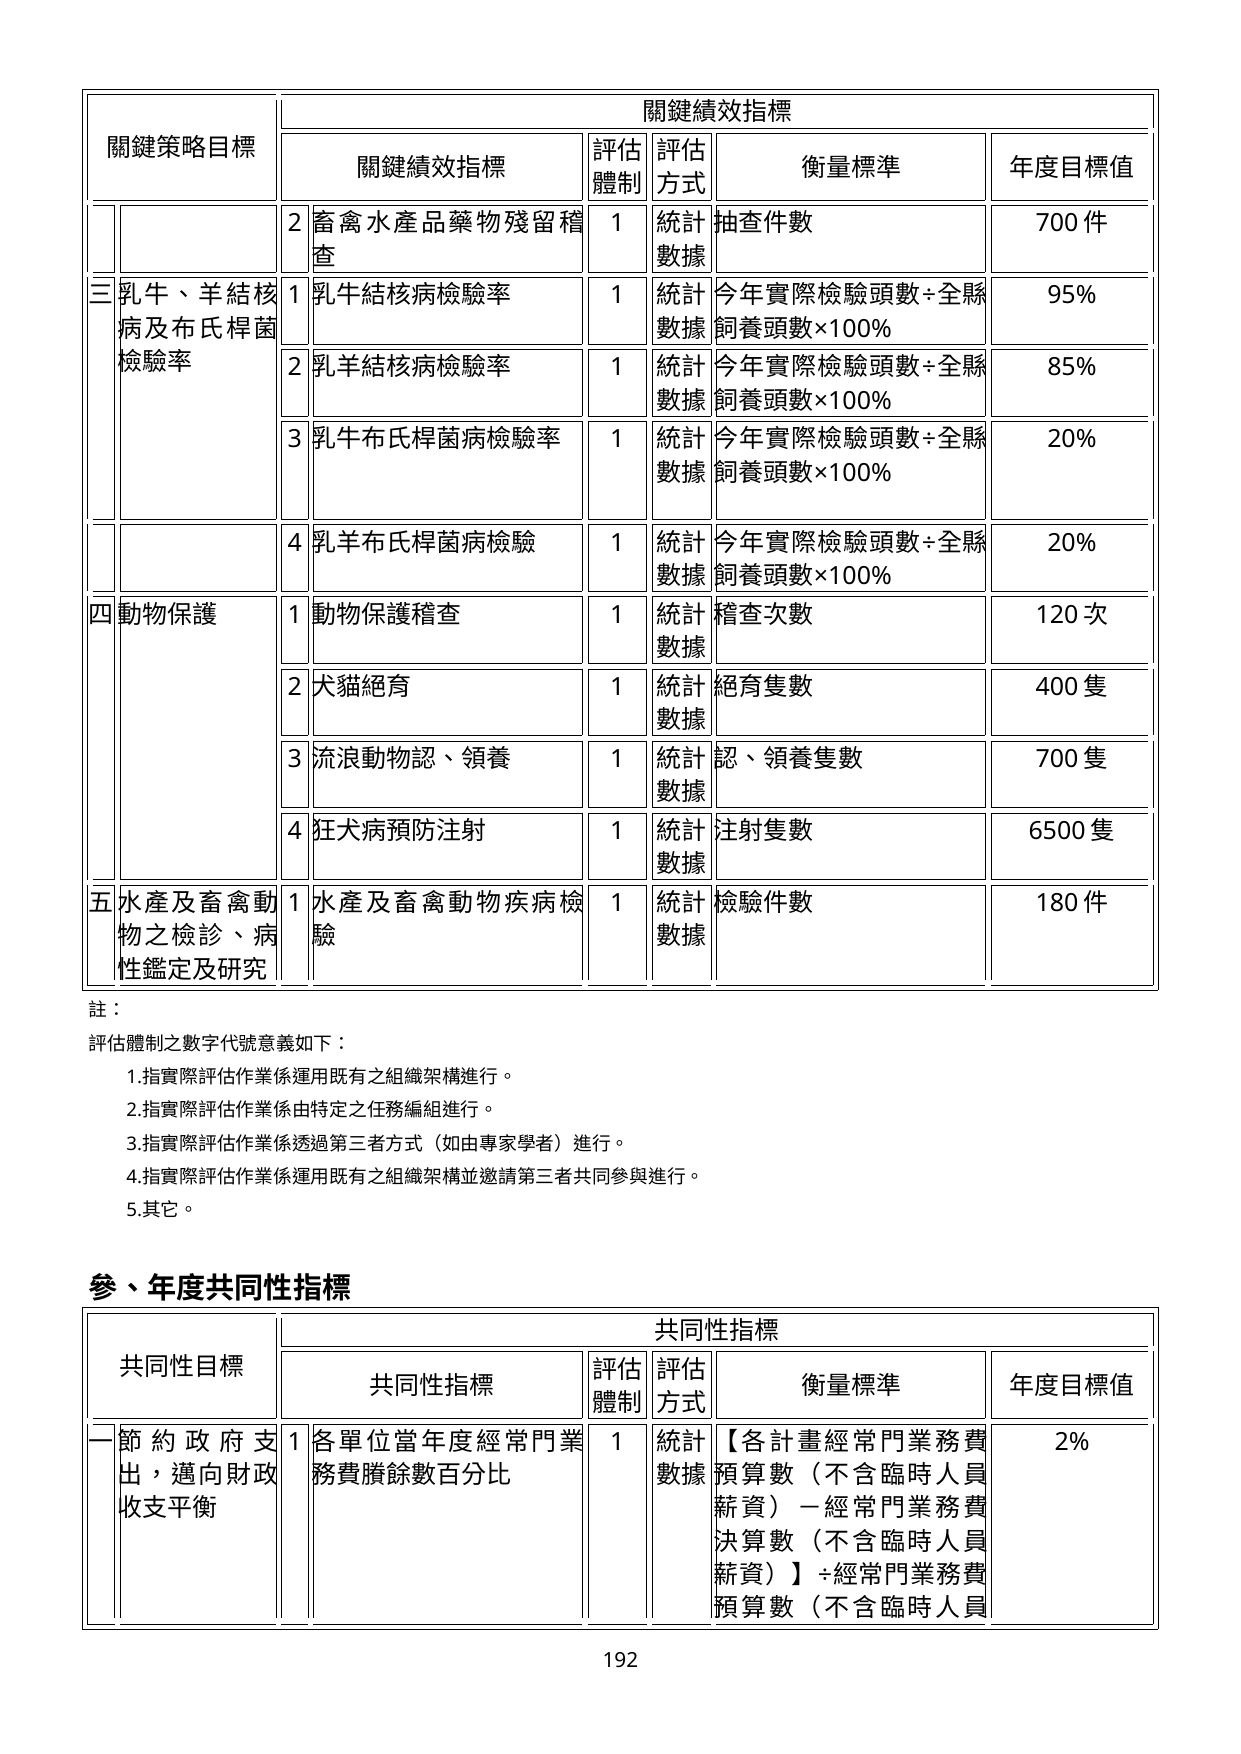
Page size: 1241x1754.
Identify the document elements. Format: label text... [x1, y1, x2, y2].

table_cell 2 [279, 344, 311, 416]
text 參、年度共同性指標 [89, 1266, 1152, 1307]
table_cell 統計數據 [649, 1418, 714, 1623]
table_cell 700隻 [988, 735, 1156, 807]
table_cell 統計數據 [649, 807, 714, 879]
table_cell 狂犬病預防注射 [311, 807, 585, 879]
table_cell 今年實際檢驗頭數÷全縣飼養頭數×100% [714, 519, 988, 591]
text 5.其它。 [89, 1190, 1152, 1223]
table_cell 統計數據 [649, 272, 714, 344]
table_cell 2 [279, 200, 311, 272]
table_cell 統計數據 [649, 663, 714, 735]
text 3.指實際評估作業係透過第三者方式（如由專家學者）進行。 [89, 1123, 1152, 1157]
table_cell 統計數據 [649, 416, 714, 519]
table_cell 統計數據 [649, 200, 714, 272]
table_cell 統計數據 [649, 879, 714, 985]
table_cell 1 [585, 416, 649, 519]
table_cell 水產及畜禽動物疾病檢驗 [311, 879, 585, 985]
table_cell 評估 體制 [585, 129, 649, 199]
table_cell 認、領養隻數 [714, 735, 988, 807]
table_cell 檢驗件數 [714, 879, 988, 985]
text 1.指實際評估作業係運用既有之組織架構進行。 [89, 1057, 1152, 1090]
table_cell [117, 200, 278, 272]
table_cell 年度目標值 [988, 1346, 1156, 1418]
table_cell 1 [279, 879, 311, 985]
table_cell 乳牛、羊結核病及布氏桿菌檢驗率 [117, 272, 278, 519]
table_cell 1 [585, 200, 649, 272]
table_cell [117, 519, 278, 591]
table_cell 1 [279, 591, 311, 663]
table_cell 今年實際檢驗頭數÷全縣飼養頭數×100% [714, 416, 988, 519]
table_cell [85, 519, 117, 591]
text 註： [89, 991, 1152, 1023]
table_cell 1 [585, 807, 649, 879]
table_cell 一 [85, 1418, 117, 1623]
table_cell 關鍵績效指標 [279, 128, 585, 199]
table_cell 動物保護稽查 [311, 591, 585, 663]
table_cell 節約政府支出，邁向財政收支平衡 [117, 1418, 278, 1623]
table_cell [85, 200, 117, 272]
table_cell 85% [988, 344, 1156, 416]
table_cell 20% [988, 416, 1156, 519]
table_cell 1 [585, 272, 649, 344]
table_cell 各單位當年度經常門業務費賸餘數百分比 [311, 1418, 585, 1623]
table_cell 1 [279, 1418, 311, 1623]
table_cell 四 [85, 591, 117, 879]
table_cell 120次 [988, 591, 1156, 663]
table_cell 1 [585, 735, 649, 807]
table_cell 犬貓絕育 [311, 663, 585, 735]
table_cell 畜禽水產品藥物殘留稽查 [311, 200, 585, 272]
text 評估體制之數字代號意義如下： [89, 1023, 1152, 1057]
table_cell 4 [279, 519, 311, 591]
table_cell 1 [585, 591, 649, 663]
table_cell 年度目標值 [988, 128, 1156, 199]
text 2.指實際評估作業係由特定之任務編組進行。 [89, 1090, 1152, 1123]
table_cell 評估 方式 [649, 1347, 714, 1418]
table_cell 3 [279, 735, 311, 807]
table_cell 700件 [988, 200, 1156, 272]
table_cell 1 [279, 272, 311, 344]
table_cell 統計數據 [649, 344, 714, 416]
table_cell 動物保護 [117, 591, 278, 879]
table_cell 注射隻數 [714, 807, 988, 879]
table_cell 6500隻 [988, 807, 1156, 879]
table_cell 衡量標準 [714, 129, 988, 199]
table_cell 400隻 [988, 663, 1156, 735]
table_cell 統計數據 [649, 591, 714, 663]
table_cell 1 [585, 1418, 649, 1623]
table_cell 乳牛布氏桿菌病檢驗率 [311, 416, 585, 519]
table_cell 乳牛結核病檢驗率 [311, 272, 585, 344]
table_cell 稽查次數 [714, 591, 988, 663]
table_cell 統計數據 [649, 735, 714, 807]
table_cell 95% [988, 272, 1156, 344]
table_cell 評估 體制 [585, 1347, 649, 1418]
table_cell 4 [279, 807, 311, 879]
table_cell 乳羊布氏桿菌病檢驗 [311, 519, 585, 591]
table_cell 【各計畫經常門業務費預算數（不含臨時人員薪資）－經常門業務費決算數（不含臨時人員薪資）】÷經常門業務費預算數（不含臨時人員 [714, 1418, 988, 1623]
table_cell 抽查件數 [714, 200, 988, 272]
text 4.指實際評估作業係運用既有之組織架構並邀請第三者共同參與進行。 [89, 1157, 1152, 1190]
table_cell 3 [279, 416, 311, 519]
table_cell 1 [585, 519, 649, 591]
table_cell 2% [988, 1418, 1156, 1623]
table_cell 共同性指標 [279, 1346, 585, 1418]
table_cell 乳羊結核病檢驗率 [311, 344, 585, 416]
table_cell 評估 方式 [649, 129, 714, 199]
table_cell [121, 525, 276, 591]
table_cell 三 [85, 272, 117, 519]
table_cell 1 [585, 344, 649, 416]
table_cell 180件 [988, 879, 1156, 985]
table_cell 今年實際檢驗頭數÷全縣飼養頭數×100% [714, 272, 988, 344]
table_header 關鍵績效指標 [279, 90, 1156, 127]
table_cell 水產及畜禽動物之檢診、病性鑑定及研究 [117, 879, 278, 985]
table_cell 2 [279, 663, 311, 735]
table_header 關鍵策略目標 [85, 90, 278, 199]
table_cell 20% [988, 519, 1156, 591]
table_cell 統計數據 [649, 519, 714, 591]
table_cell 1 [585, 879, 649, 985]
table_cell 1 [585, 663, 649, 735]
table_cell 今年實際檢驗頭數÷全縣飼養頭數×100% [714, 344, 988, 416]
table_cell 絕育隻數 [714, 663, 988, 735]
table_cell 衡量標準 [714, 1347, 988, 1418]
table_cell 五 [85, 879, 117, 985]
table_cell 流浪動物認、領養 [311, 735, 585, 807]
table_header 共同性目標 [85, 1308, 278, 1418]
table_header 共同性指標 [279, 1308, 1156, 1346]
